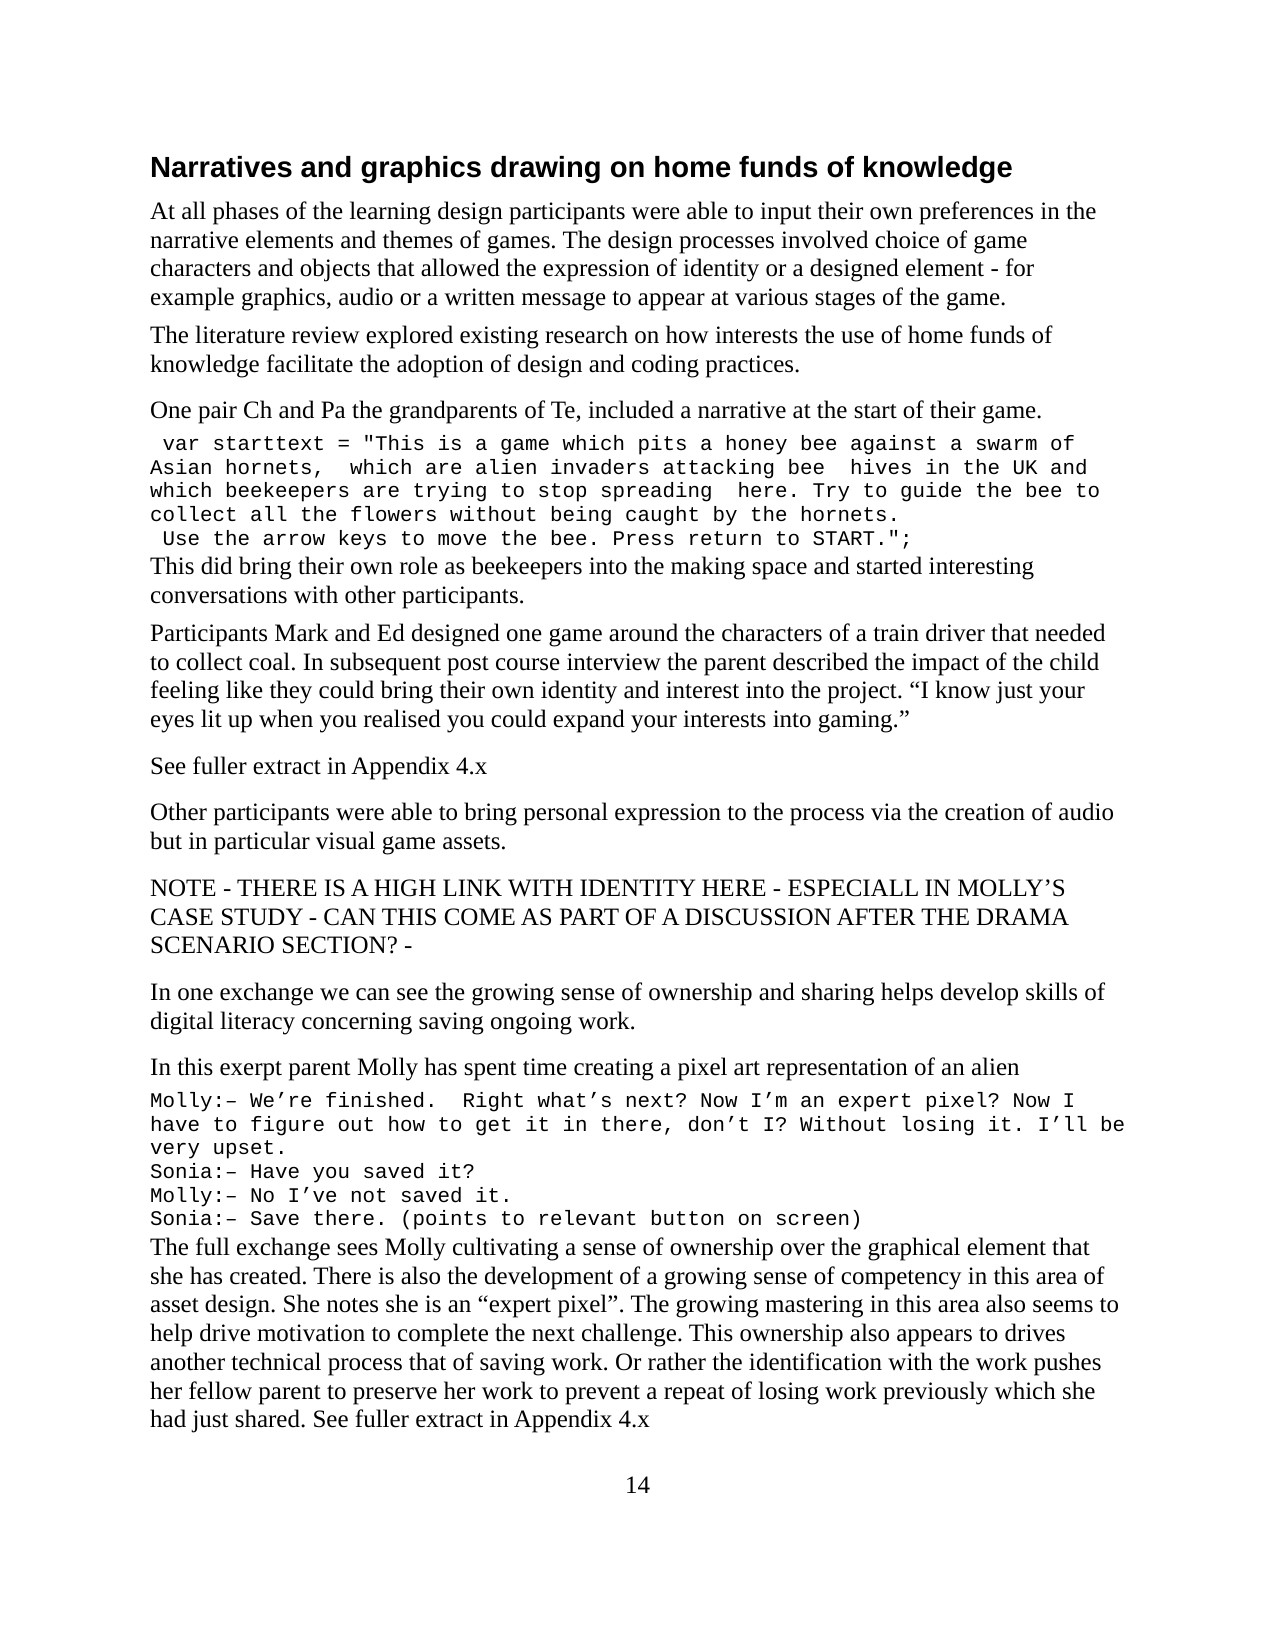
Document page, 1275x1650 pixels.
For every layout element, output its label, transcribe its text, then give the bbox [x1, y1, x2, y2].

text Sonia:– Save there. (points to relevant button on screen) [150, 1208, 1125, 1232]
text See fuller extract in Appendix 4.x [150, 751, 1125, 779]
text NOTE - THERE IS A HIGH LINK WITH IDENTITY HERE - ESPECIALL IN MOLLY’S CASE STUDY - CAN THIS COME AS PART OF A DISCUSSION AFTER THE DRAMA SCENARIO SECTION? - [150, 873, 1125, 959]
subtitle Narratives and graphics drawing on home funds of knowledge [150, 150, 1125, 183]
text In one exchange we can see the growing sense of ownership and sharing helps develop skills of digital literacy concerning saving ongoing work. [150, 977, 1125, 1034]
text Sonia:– Have you saved it? [150, 1161, 1125, 1185]
text Molly:– We’re finished. Right what’s next? Now I’m an expert pixel? Now I have to figure out how to get it in there, don’t I? Without losing it. I’ll be very upset. [150, 1090, 1125, 1161]
text The literature review explored existing research on how interests the use of home funds of knowledge facilitate the adoption of design and coding practices. [150, 320, 1125, 377]
text Participants Mark and Ed designed one game around the characters of a train driver that needed to collect coal. In subsequent post course interview the parent described the impact of the child feeling like they could bring their own identity and interest into the project. “I know just your eyes lit up when you realised you could expand your interests into gaming.” [150, 618, 1125, 733]
text This did bring their own role as beekeepers into the making space and started interesting conversations with other participants. [150, 551, 1125, 609]
text At all phases of the learning design participants were able to input their own preferences in the narrative elements and themes of games. The design processes involved choice of game characters and objects that allowed the expression of identity or a designed element - for example graphics, audio or a written message to appear at various stages of the game. [150, 196, 1125, 311]
text Use the arrow keys to move the bee. Press return to START."; [150, 528, 1125, 551]
text Molly:– No I’ve not saved it. [150, 1185, 1125, 1208]
text In this exerpt parent Molly has spent time creating a pixel art representation of an alien [150, 1052, 1125, 1081]
text var starttext = "This is a game which pits a honey bee against a swarm of Asian hornets, which are alien invaders attacking bee hives in the UK and which beekeepers are trying to stop spreading here. Try to guide the bee to collect all the flowers without being caught by the hornets. [150, 433, 1125, 528]
text One pair Ch and Pa the grandparents of Te, included a narrative at the start of their game. [150, 395, 1125, 424]
text The full exchange sees Molly cultivating a sense of ownership over the graphical element that she has created. There is also the development of a growing sense of competency in this area of asset design. She notes she is an “expert pixel”. The growing mastering in this area also seems to help drive motivation to complete the next challenge. This ownership also appears to drives another technical process that of saving work. Or rather the identification with the work pushes her fellow parent to preserve her work to prevent a repeat of losing work previously which she had just shared. See fuller extract in Appendix 4.x [150, 1232, 1125, 1433]
text Other participants were able to bring personal expression to the process via the creation of audio but in particular visual game assets. [150, 797, 1125, 855]
